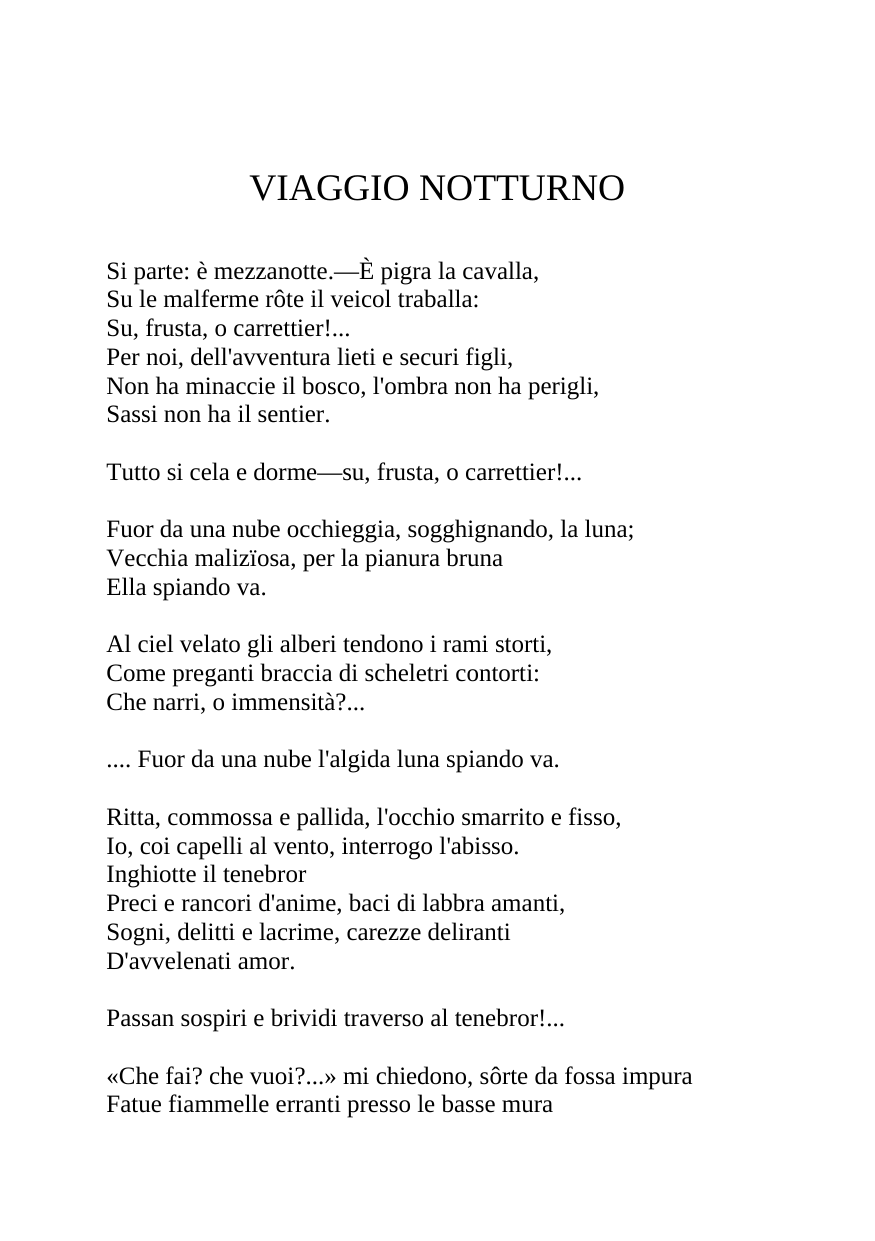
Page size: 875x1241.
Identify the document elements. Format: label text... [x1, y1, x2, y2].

text Ritta, commossa e pallida, l'occhio smarrito e fisso, [106, 802, 768, 831]
text Passan sospiri e brividi traverso al tenebror!... [106, 1003, 768, 1032]
text Fatue fiammelle erranti presso le basse mura [106, 1089, 768, 1118]
text Io, coi capelli al vento, interrogo l'abisso. [106, 831, 768, 859]
text Sogni, delitti e lacrime, carezze deliranti [106, 917, 768, 946]
text Al ciel velato gli alberi tendono i rami storti, [106, 629, 768, 658]
text Per noi, dell'avventura lieti e securi figli, [106, 342, 768, 371]
text Inghiotte il tenebror [106, 859, 768, 888]
subtitle VIAGGIO NOTTURNO [106, 165, 768, 208]
text .... Fuor da una nube l'algida luna spiando va. [106, 744, 768, 773]
text Si parte: è mezzanotte.—È pigra la cavalla, [106, 256, 768, 284]
text Vecchia malizïosa, per la pianura bruna [106, 543, 768, 572]
text Ella spiando va. [106, 572, 768, 601]
text Non ha minaccie il bosco, l'ombra non ha perigli, [106, 371, 768, 399]
text Preci e rancori d'anime, baci di labbra amanti, [106, 888, 768, 917]
text Su le malferme rôte il veicol traballa: [106, 284, 768, 313]
text Tutto si cela e dorme—su, frusta, o carrettier!... [106, 457, 768, 486]
text Su, frusta, o carrettier!... [106, 313, 768, 342]
text Come preganti braccia di scheletri contorti: [106, 658, 768, 687]
text Sassi non ha il sentier. [106, 399, 768, 428]
text Fuor da una nube occhieggia, sogghignando, la luna; [106, 514, 768, 543]
text D'avvelenati amor. [106, 946, 768, 974]
text Che narri, o immensità?... [106, 687, 768, 716]
text «Che fai? che vuoi?...» mi chiedono, sôrte da fossa impura [106, 1061, 768, 1089]
